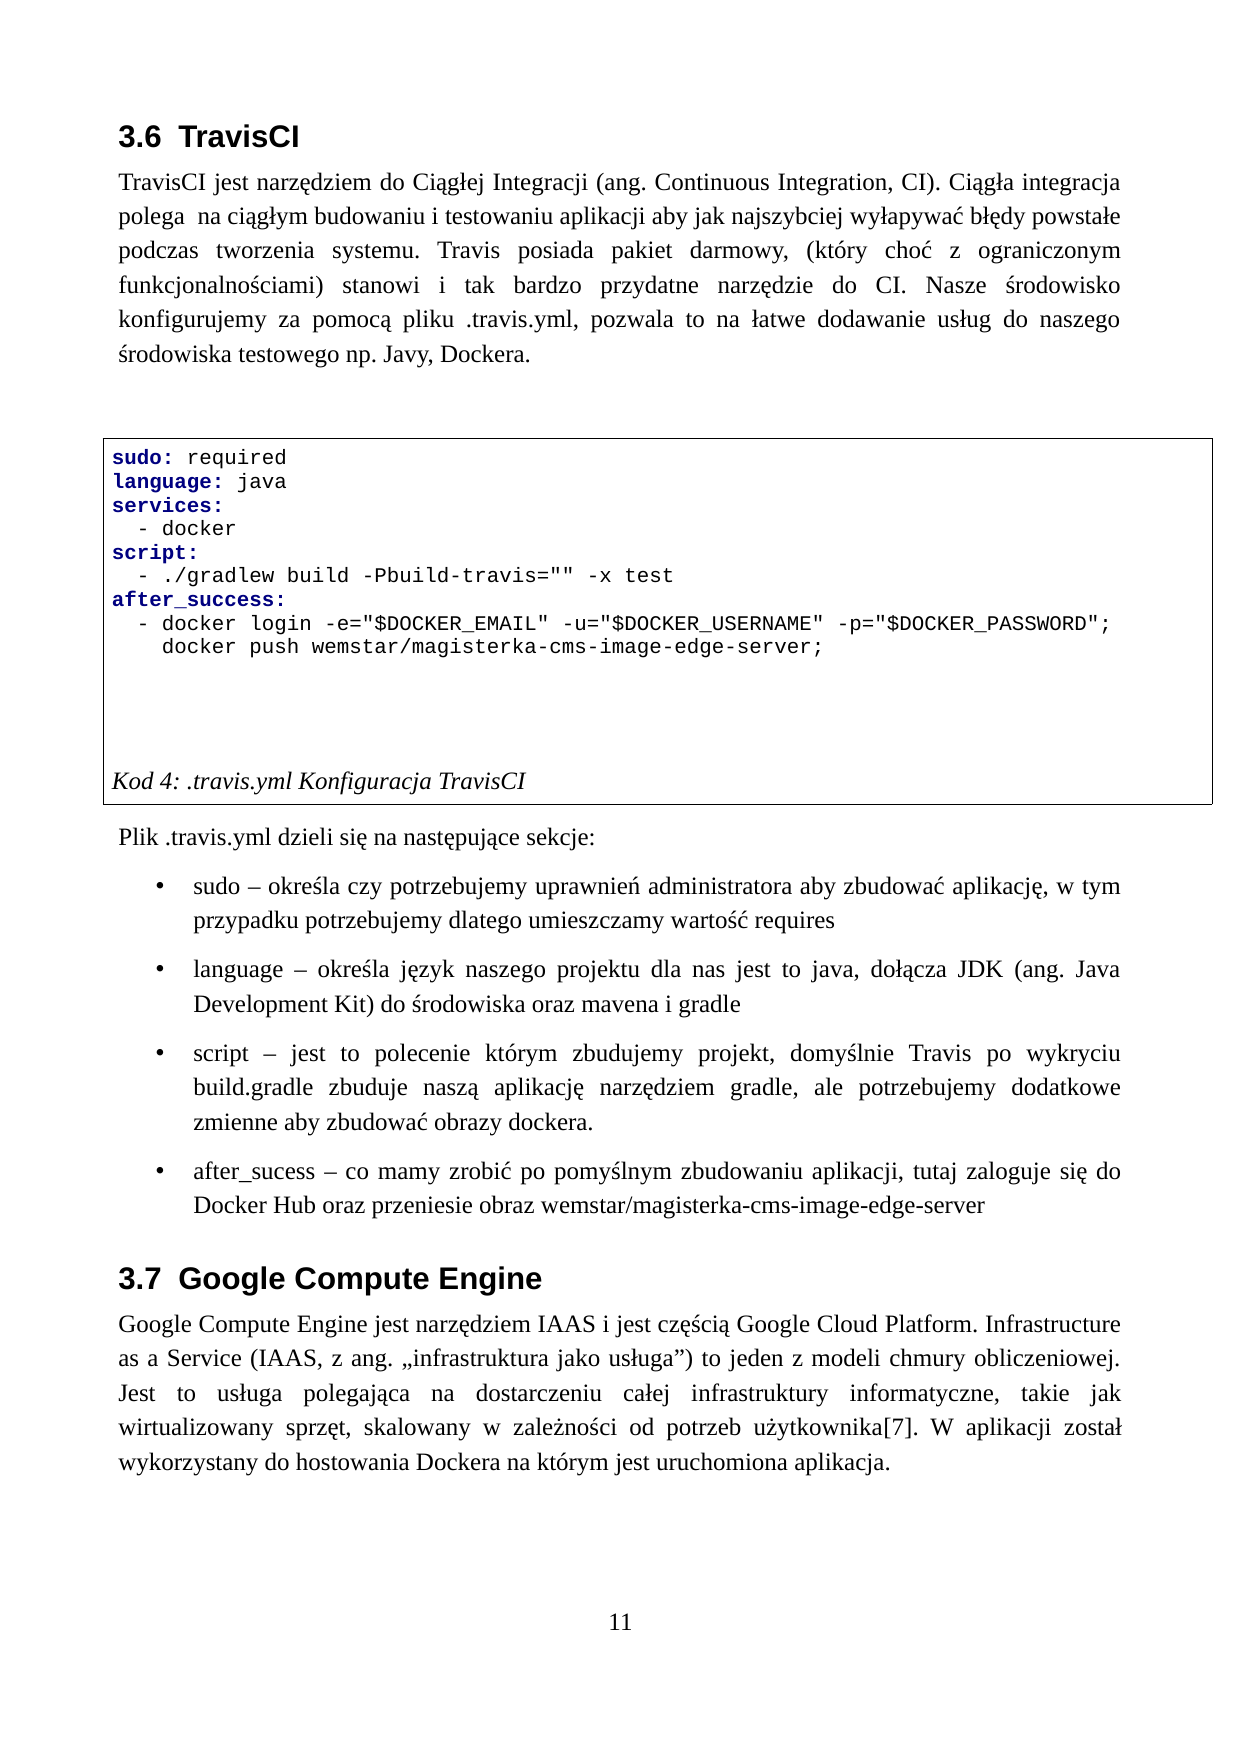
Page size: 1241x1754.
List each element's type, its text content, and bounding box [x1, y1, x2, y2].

text Google Compute Engine jest narzędziem IAAS i jest częścią Google Cloud Platform. Infrastructure as a Service (IAAS, z ang. „infrastruktura jako usługa”) to jeden z modeli chmury obliczeniowej. Jest to usługa polegająca na dostarczeniu całej infrastruktury informatyczne, takie jak wirtualizowany sprzęt, skalowany w zależności od potrzeb użytkownika[7]. W aplikacji został wykorzystany do hostowania Dockera na którym jest uruchomiona aplikacja. [118, 1309, 1122, 1475]
text - docker login -e="$DOCKER_EMAIL" -u="$DOCKER_USERNAME" -p="$DOCKER_PASSWORD"; [112, 613, 1203, 636]
subtitle Google Compute Engine [118, 1260, 1122, 1296]
text Plik .travis.yml dzieli się na następujące sekcje: [118, 805, 1122, 850]
text language: java [112, 471, 1203, 494]
text TravisCI jest narzędziem do Ciągłej Integracji (ang. Continuous Integration, CI). Ciągła integracja polega na ciągłym budowaniu i testowaniu aplikacji aby jak najszybciej wyłapywać błędy powstałe podczas tworzenia systemu. Travis posiada pakiet darmowy, (który choć z ograniczonym funkcjonalnościami) stanowi i tak bardzo przydatne narzędzie do CI. Nasze środowisko konfigurujemy za pomocą pliku .travis.yml, pozwala to na łatwe dodawanie usług do naszego środowiska testowego np. Javy, Dockera. [118, 167, 1122, 368]
list sudo – określa czy potrzebujemy uprawnień administratora aby zbudować aplikację, w tym przypadku potrzebujemy dlatego umieszczamy wartość requires [156, 871, 1122, 934]
text Kod 4: .travis.yml Konfiguracja TravisCI [112, 766, 1203, 795]
list after_sucess – co mamy zrobić po pomyślnym zbudowaniu aplikacji, tutaj zaloguje się do Docker Hub oraz przeniesie obraz wemstar/magisterka-cms-image-edge-server [156, 1156, 1122, 1219]
text script: [112, 542, 1203, 566]
list script – jest to polecenie którym zbudujemy projekt, domyślnie Travis po wykryciu build.gradle zbuduje naszą aplikację narzędziem gradle, ale potrzebujemy dodatkowe zmienne aby zbudować obrazy dockera. [156, 1038, 1122, 1136]
text docker push wemstar/magisterka-cms-image-edge-server; [112, 636, 1203, 660]
text after_success: [112, 589, 1203, 613]
text sudo: required [112, 447, 1203, 471]
list language – określa język naszego projektu dla nas jest to java, dołącza JDK (ang. Java Development Kit) do środowiska oraz mavena i gradle [156, 954, 1122, 1017]
text - ./gradlew build -Pbuild-travis="" -x test [112, 566, 1203, 589]
text services: [112, 494, 1203, 518]
text - docker [112, 518, 1203, 542]
subtitle TravisCI [118, 118, 1122, 154]
